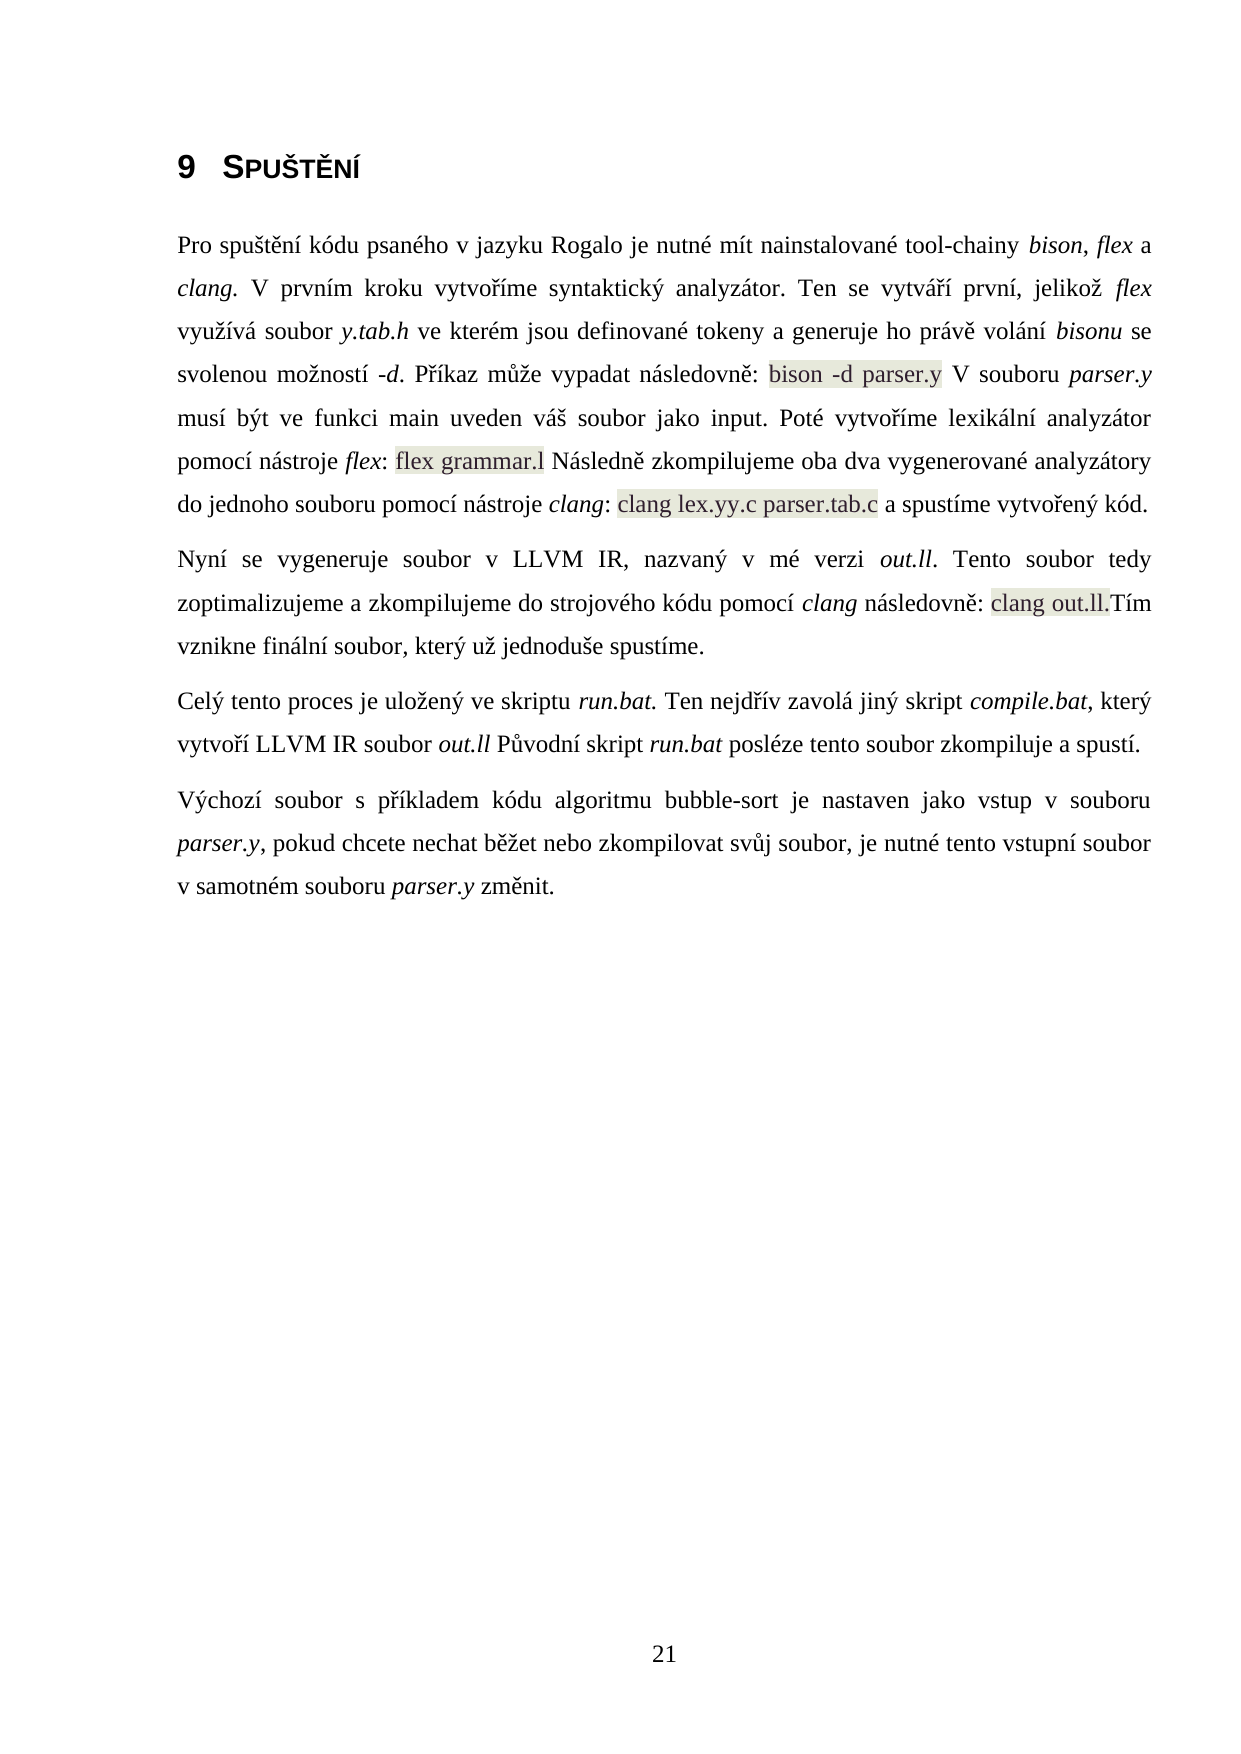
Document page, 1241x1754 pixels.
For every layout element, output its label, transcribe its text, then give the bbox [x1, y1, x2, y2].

text Nyní se vygeneruje soubor v LLVM IR, nazvaný v mé verzi out.ll. Tento soubor tedy zoptimalizujeme a zkompilujeme do strojového kódu pomocí clang následovně: clang out.ll.Tím vznikne finální soubor, který už jednoduše spustíme. [177, 544, 1152, 659]
text Výchozí soubor s příkladem kódu algoritmu bubble-sort je nastaven jako vstup v souboru parser.y, pokud chcete nechat běžet nebo zkompilovat svůj soubor, je nutné tento vstupní soubor v samotném souboru parser.y změnit. [177, 785, 1152, 900]
subtitle Spuštění [177, 148, 1152, 186]
text Pro spuštění kódu psaného v jazyku Rogalo je nutné mít nainstalované tool-chainy bison, flex a clang. V prvním kroku vytvoříme syntaktický analyzátor. Ten se vytváří první, jelikož flex využívá soubor y.tab.h ve kterém jsou definované tokeny a generuje ho právě volání bisonu se svolenou možností -d. Příkaz může vypadat následovně: bison -d parser.y V souboru parser.y musí být ve funkci main uveden váš soubor jako input. Poté vytvoříme lexikální analyzátor pomocí nástroje flex: flex grammar.l Následně zkompilujeme oba dva vygenerované analyzátory do jednoho souboru pomocí nástroje clang: clang lex.yy.c parser.tab.c a spustíme vytvořený kód. [177, 230, 1152, 518]
text Celý tento proces je uložený ve skriptu run.bat. Ten nejdřív zavolá jiný skript compile.bat, který vytvoří LLVM IR soubor out.ll Původní skript run.bat posléze tento soubor zkompiluje a spustí. [177, 686, 1152, 758]
